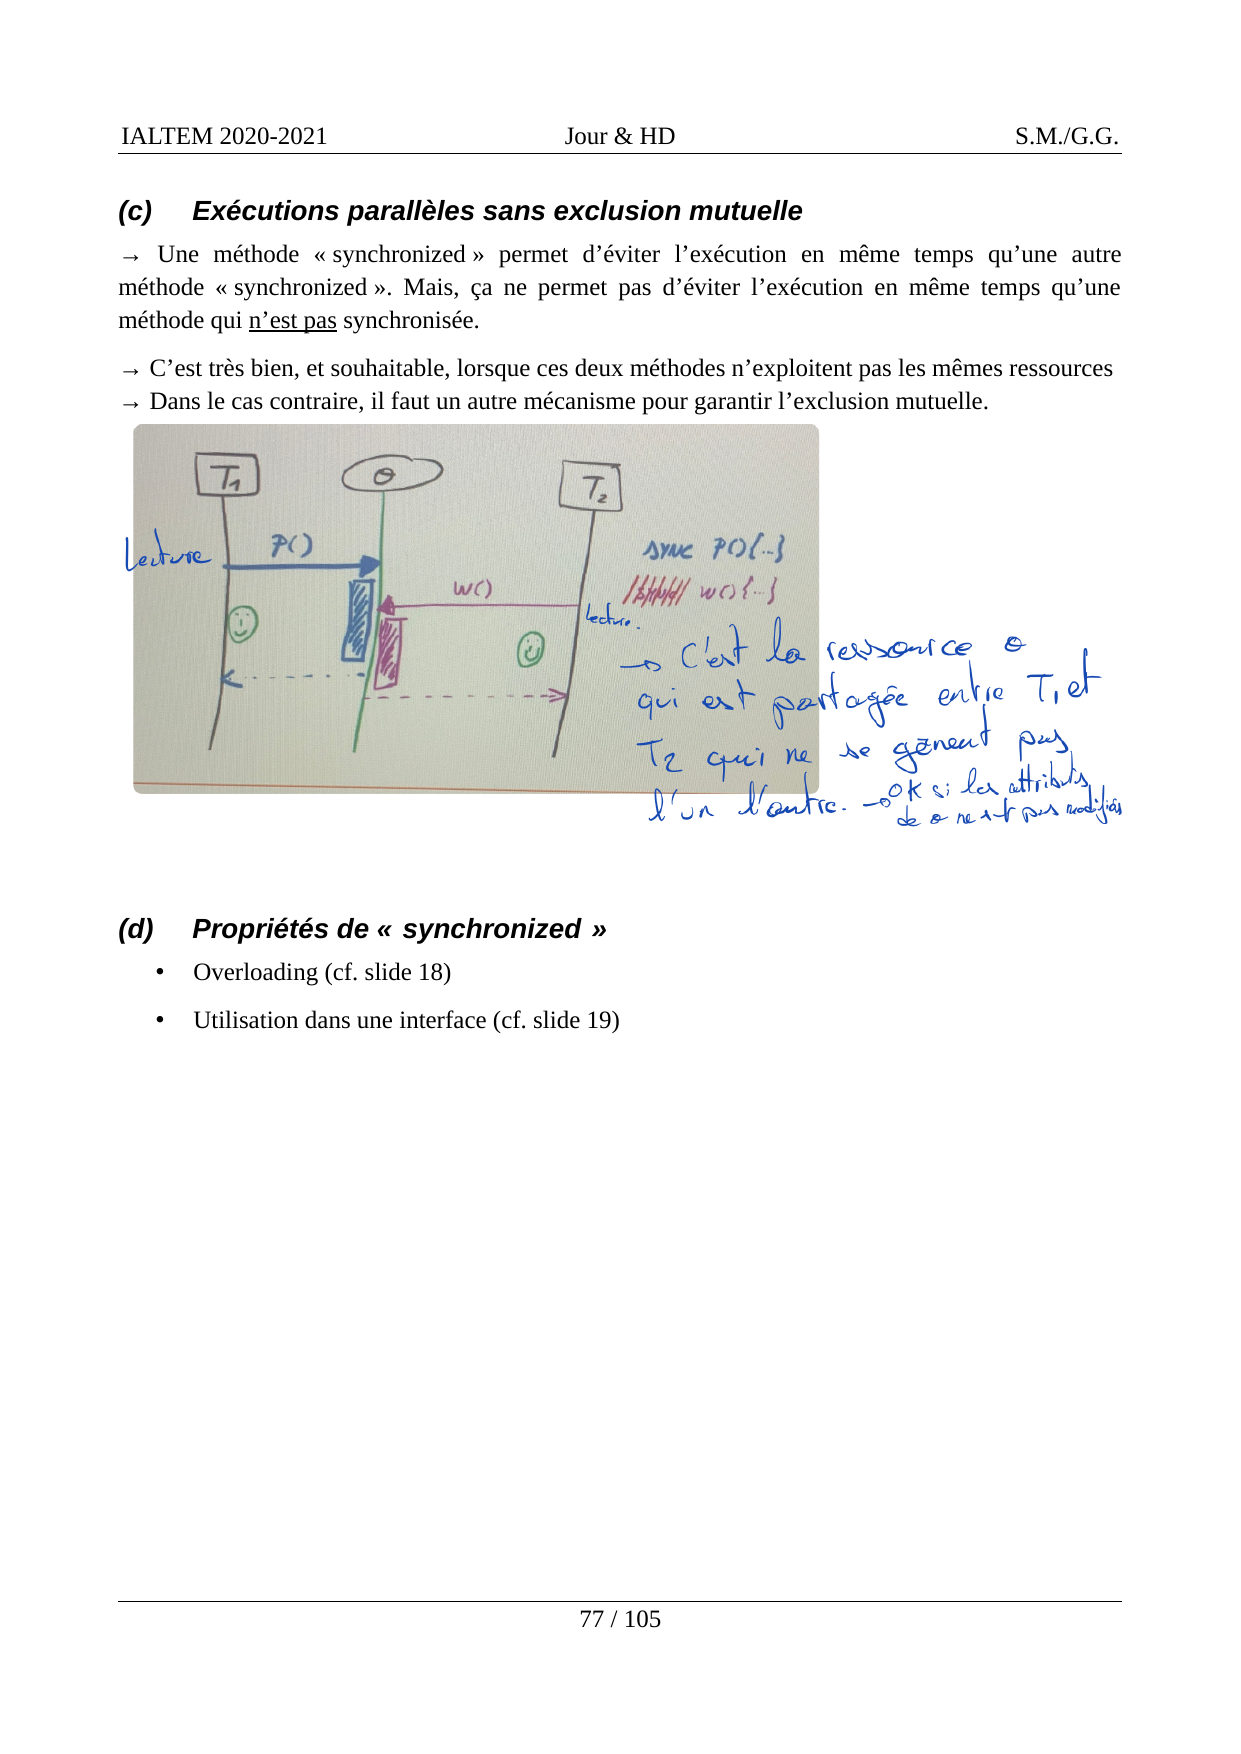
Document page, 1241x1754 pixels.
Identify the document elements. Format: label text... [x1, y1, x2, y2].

list Overloading (cf. slide 18) [156, 957, 1122, 986]
text → Dans le cas contraire, il faut un autre mécanisme pour garantir l’exclusion mutuelle. [118, 386, 1122, 414]
list Utilisation dans une interface (cf. slide 19) [156, 1005, 1122, 1033]
text → Une méthode « synchronized » permet d’éviter l’exécution en même temps qu’une autre méthode « synchronized ». Mais, ça ne permet pas d’éviter l’exécution en même temps qu’une méthode qui n’est pas synchronisée. [118, 239, 1122, 334]
subtitle Propriétés de « synchronized » [118, 913, 1122, 945]
subtitle Exécutions parallèles sans exclusion mutuelle [118, 195, 1122, 227]
picture [118, 418, 1123, 834]
text → C’est très bien, et souhaitable, lorsque ces deux méthodes n’exploitent pas les mêmes ressources [118, 353, 1122, 382]
